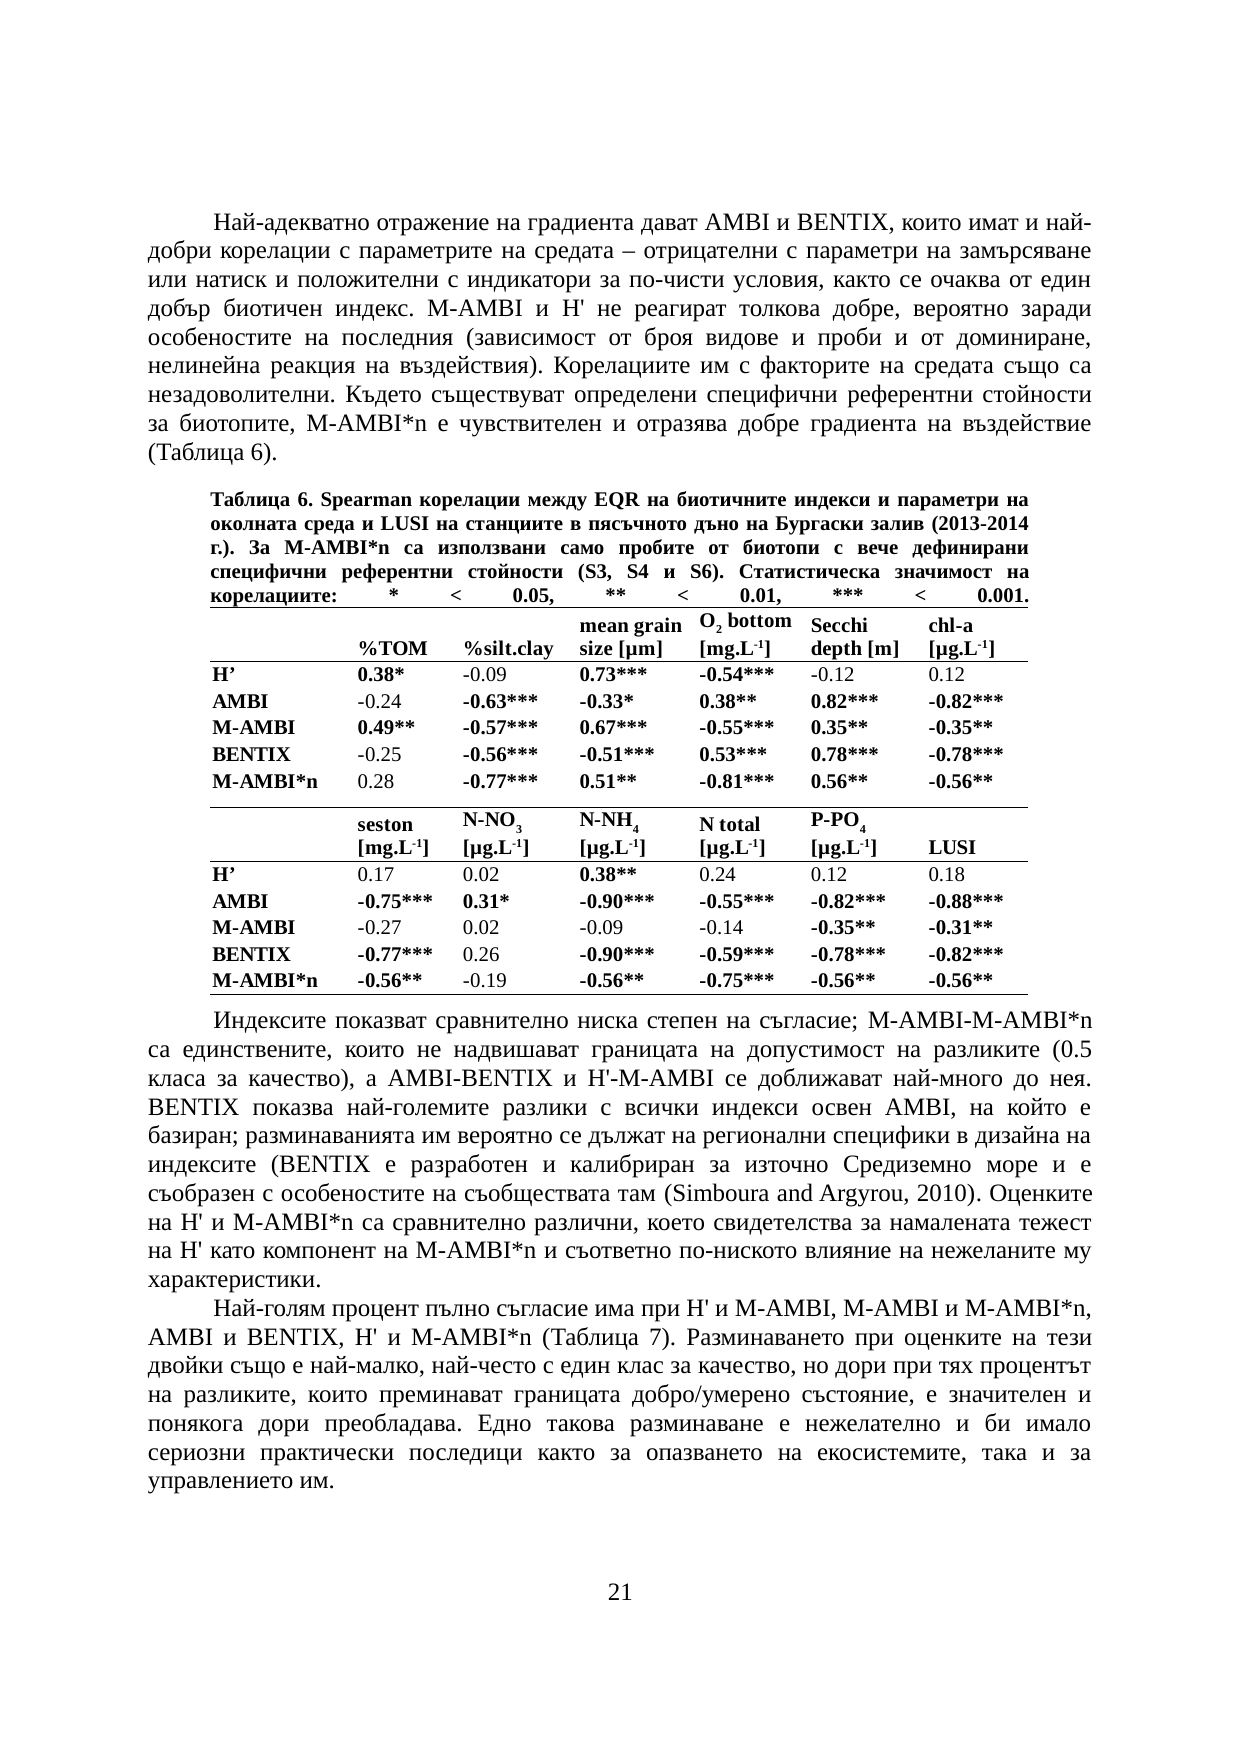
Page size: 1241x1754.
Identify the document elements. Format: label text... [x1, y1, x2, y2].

text Индексите показват сравнително ниска степен на съгласие; M-AMBI-M-AMBI*n са единствените, които не надвишават границата на допустимост на разликите (0.5 класа за качество), а AMBI-BENTIX и H'-M-AMBI се доближават най-много до нея. BENTIX показва най-големите разлики с всички индекси освен AMBI, на който е базиран; разминаванията им вероятно се дължат на регионални специфики в дизайна на индексите (BENTIX е разработен и калибриран за източно Средиземно море и е съобразен с особеностите на съобществата там (Simboura and Argyrou, 2010). Оценките на H' и M-AMBI*n са сравнително различни, което свидетелства за намалената тежест на H' като компонент на M-AMBI*n и съответно по-ниското влияние на нежеланите му характеристики. [148, 1005, 1093, 1293]
text Най-адекватно отражение на градиента дават AMBI и BENTIX, които имат и най-добри корелации с параметрите на средата – отрицателни с параметри на замърсяване или натиск и положителни с индикатори за по-чисти условия, както се очаква от един добър биотичен индекс. M-AMBI и H' не реагират толкова добре, вероятно заради особеностите на последния (зависимост от броя видове и проби и от доминиране, нелинейна реакция на въздействия). Корелациите им с факторите на средата също са незадоволителни. Където съществуват определени специфични референтни стойности за биотопите, M-AMBI*n е чувствителен и отразява добре градиента на въздействие (Таблица 6). [148, 207, 1093, 465]
text Най-голям процент пълно съгласие има при H' и M-AMBI, M-AMBI и M-AMBI*n, AMBI и BENTIX, H' и M-AMBI*n (Таблица 7). Разминаването при оценките на тези двойки също е най-малко, най-често с един клас за качество, но дори при тях процентът на разликите, които преминават границата добро/умерено състояние, е значителен и понякога дори преобладава. Едно такова разминаване е нежелателно и би имало сериозни практически последици както за опазването на екосистемите, така и за управлението им. [148, 1293, 1093, 1494]
text Таблица 6. Spearman корелации между EQR на биотичните индекси и параметри на околната среда и LUSI на станциите в пясъчното дъно на Бургаски залив (2013-2014 г.). За M-AMBI*n са използвани само пробите от биотопи с вече дефинирани специфични референтни стойности (S3, S4 и S6). Статистическа значимост на корелациите: * < 0.05, ** < 0.01, *** < 0.001. [210, 487, 1030, 996]
